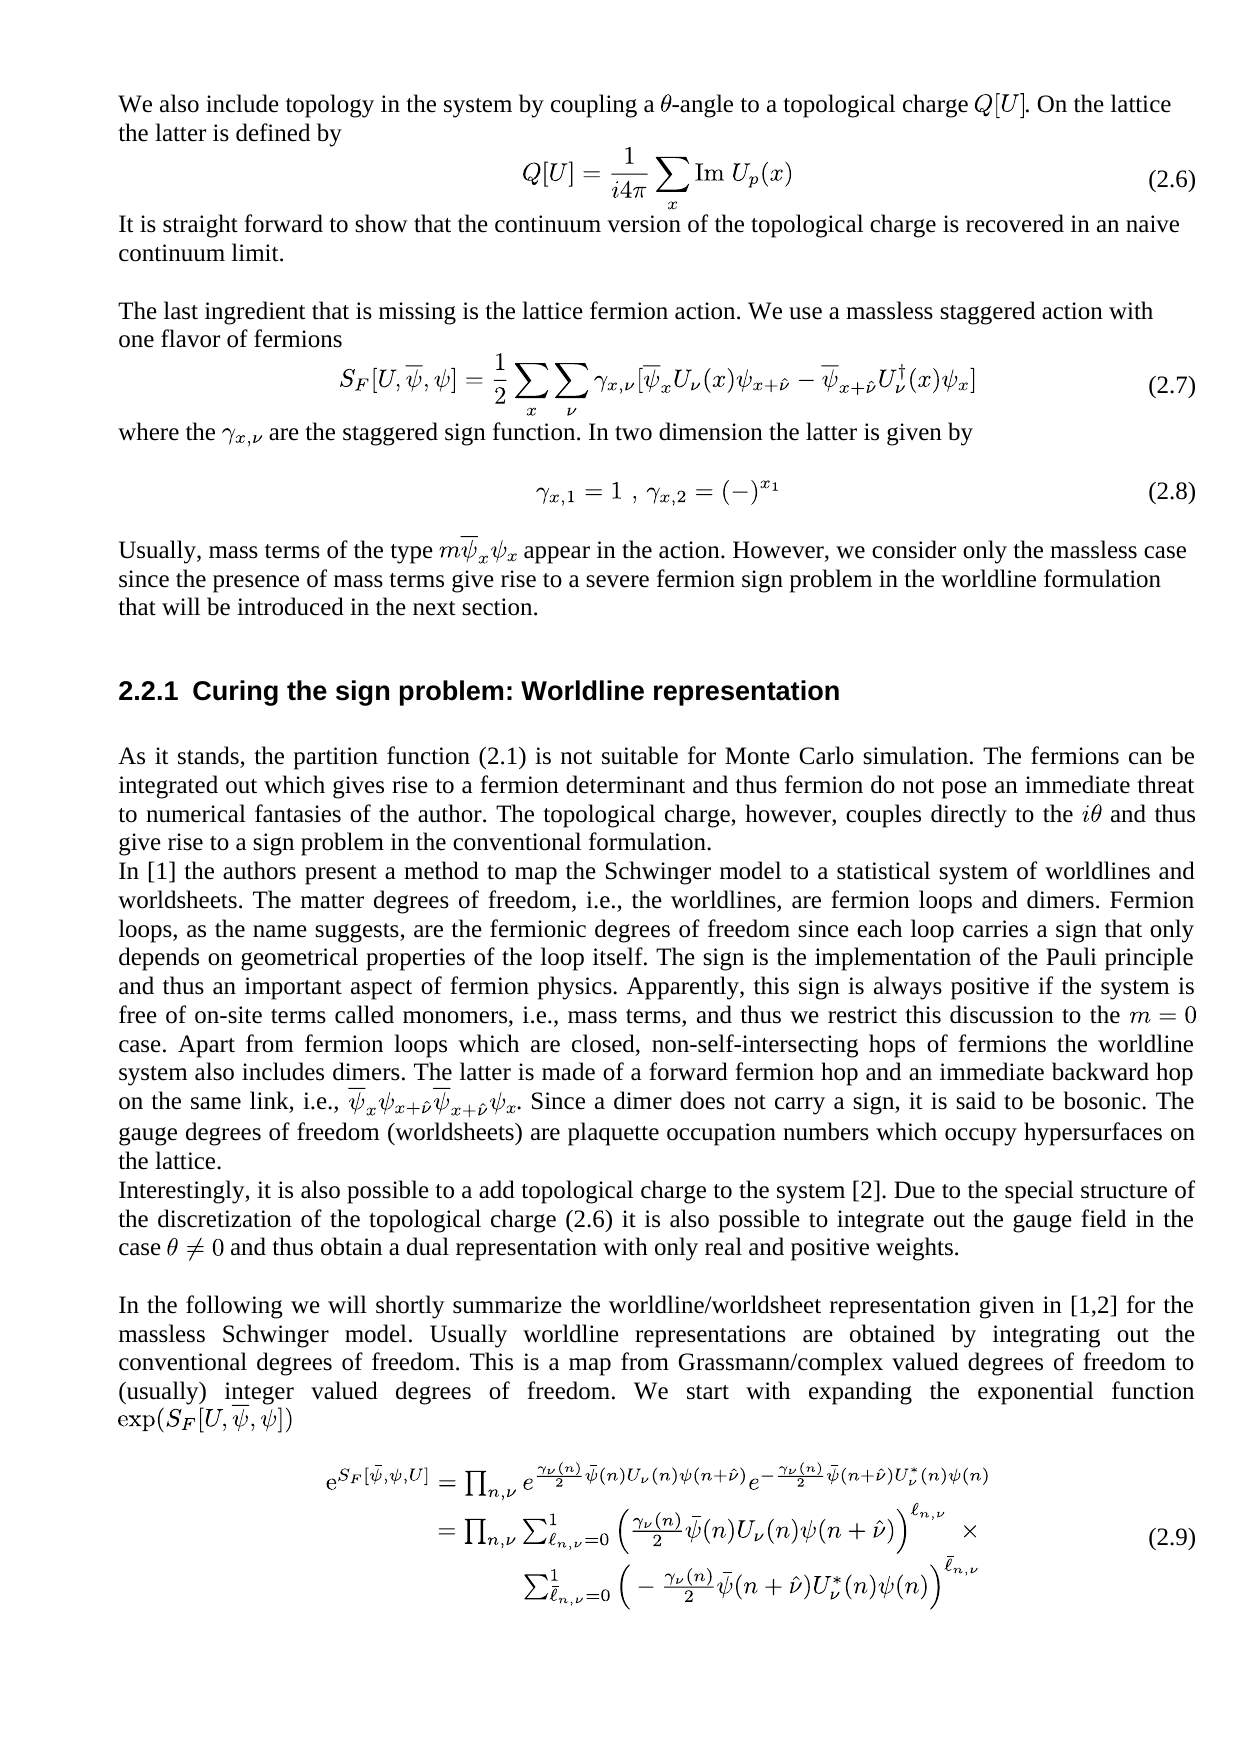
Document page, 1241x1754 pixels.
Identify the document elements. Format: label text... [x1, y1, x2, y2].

text [118, 147, 667, 209]
text (2.9) [819, 1462, 1196, 1609]
text where the are the staggered sign function. In two dimension the latter is given by [118, 416, 1196, 447]
text It is straight forward to show that the continuum version of the topological charge is recovered in an naive continuum limit. [118, 209, 1196, 267]
text Interestingly, it is also possible to a add topological charge to the system [2]. Due to the special structure of the discretization of the topological charge (2.6) it is also possible to integrate out the gauge field in the case and thus obtain a dual representation with only real and positive weights. [118, 1175, 1196, 1261]
text (2.6) [631, 147, 1196, 209]
text In the following we will shortly summarize the worldline/worldsheet representation given in [1,2] for the massless Schwinger model. Usually worldline representations are obtained by integrating out the conventional degrees of freedom. This is a map from Grassmann/complex valued degrees of freedom to (usually) integer valued degrees of freedom. We start with expanding the exponential function [118, 1290, 1196, 1434]
text [118, 1462, 561, 1609]
text We also include topology in the system by coupling a -angle to a topological charge . On the lattice the latter is defined by [118, 89, 1196, 147]
subtitle Curing the sign problem: Worldline representation [118, 675, 1196, 706]
text In [1] the authors present a method to map the Schwinger model to a statistical system of worldlines and worldsheets. The matter degrees of freedom, i.e., the worldlines, are fermion loops and dimers. Fermion loops, as the name suggests, are the fermionic degrees of freedom since each loop carries a sign that only depends on geometrical properties of the loop itself. The sign is the implementation of the Pauli principle and thus an important aspect of fermion physics. Apparently, this sign is always positive if the system is free of on-site terms called monomers, i.e., mass terms, and thus we restrict this discussion to the case. Apart from fermion loops which are closed, non-self-intersecting hops of fermions the worldline system also includes dimers. The latter is made of a forward fermion hop and an immediate backward hop on the same link, i.e., . Since a dimer does not carry a sign, it is said to be bosonic. The gauge degrees of freedom (worldsheets) are plaquette occupation numbers which occupy hypersurfaces on the lattice. [118, 856, 1196, 1175]
text (2.7) [502, 353, 1196, 416]
text The last ingredient that is missing is the lattice fermion action. We use a massless staggered action with one flavor of fermions [118, 296, 1196, 353]
text (2.8) [118, 475, 1196, 506]
text Usually, mass terms of the type appear in the action. However, we consider only the massless case since the presence of mass terms give rise to a severe fermion sign problem in the worldline formulation that will be introduced in the next section. [118, 534, 1196, 621]
text As it stands, the partition function (2.1) is not suitable for Monte Carlo simulation. The fermions can be integrated out which gives rise to a fermion determinant and thus fermion do not pose an immediate threat to numerical fantasies of the author. The topological charge, however, couples directly to the and thus give rise to a sign problem in the conventional formulation. [118, 741, 1196, 856]
text [118, 353, 527, 416]
